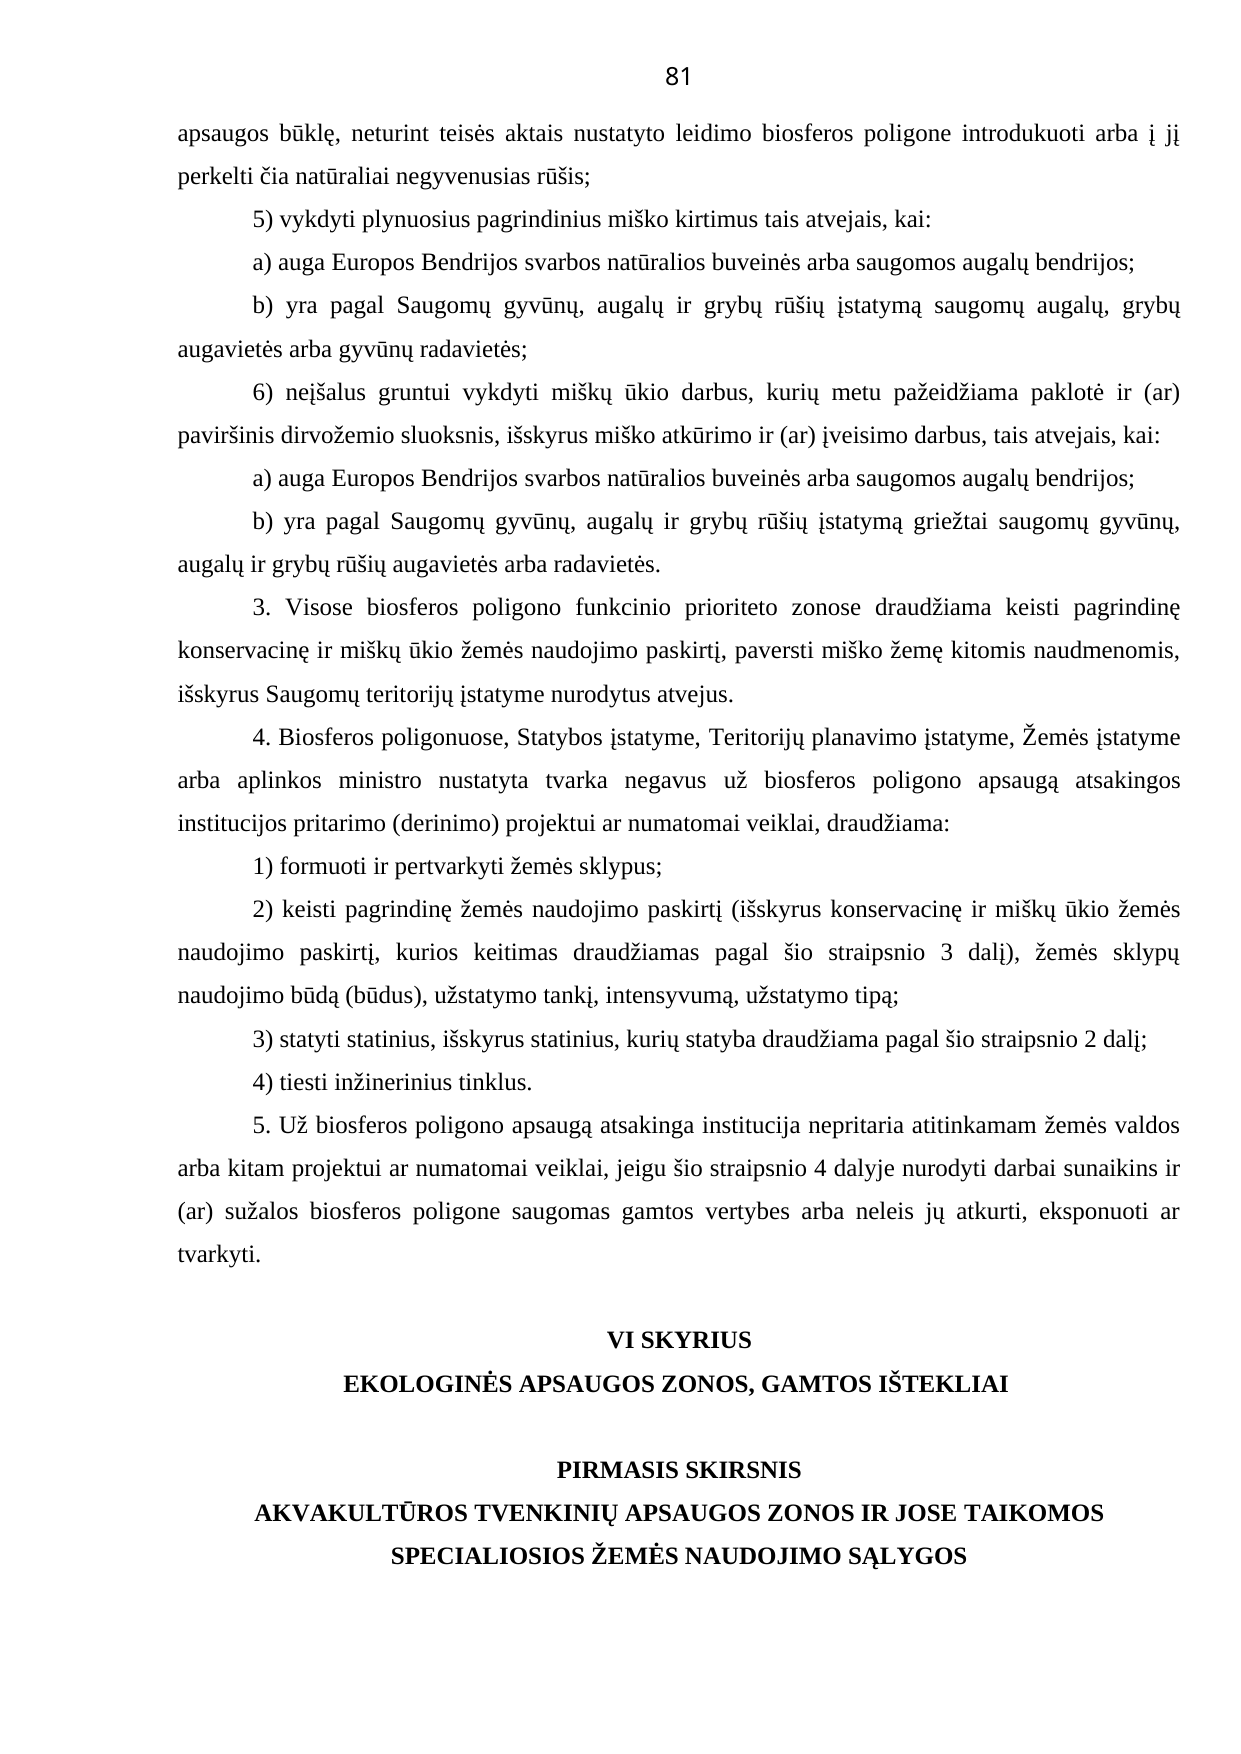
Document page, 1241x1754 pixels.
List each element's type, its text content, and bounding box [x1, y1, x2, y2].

text a) auga Europos Bendrijos svarbos natūralios buveinės arba saugomos augalų bendrijos; [177, 463, 1181, 492]
text apsaugos būklę, neturint teisės aktais nustatyto leidimo biosferos poligone introdukuoti arba į jį perkelti čia natūraliai negyvenusias rūšis; [177, 118, 1181, 190]
text PIRMASIS SKIRSNIS [177, 1455, 1181, 1484]
text 5. Už biosferos poligono apsaugą atsakinga institucija nepritaria atitinkamam žemės valdos arba kitam projektui ar numatomai veiklai, jeigu šio straipsnio 4 dalyje nurodyti darbai sunaikins ir (ar) sužalos biosferos poligone saugomas gamtos vertybes arba neleis jų atkurti, eksponuoti ar tvarkyti. [177, 1110, 1181, 1268]
text b) yra pagal Saugomų gyvūnų, augalų ir grybų rūšių įstatymą saugomų augalų, grybų augavietės arba gyvūnų radavietės; [177, 291, 1181, 362]
text 4) tiesti inžinerinius tinklus. [177, 1067, 1181, 1096]
text AKVAKULTŪROS TVENKINIŲ APSAUGOS ZONOS IR JOSE TAIKOMOS SPECIALIOSIOS ŽEMĖS NAUDOJIMO SĄLYGOS [177, 1498, 1181, 1570]
text a) auga Europos Bendrijos svarbos natūralios buveinės arba saugomos augalų bendrijos; [177, 247, 1181, 276]
text b) yra pagal Saugomų gyvūnų, augalų ir grybų rūšių įstatymą griežtai saugomų gyvūnų, augalų ir grybų rūšių augavietės arba radavietės. [177, 506, 1181, 578]
text 6) neįšalus gruntui vykdyti miškų ūkio darbus, kurių metu pažeidžiama paklotė ir (ar) paviršinis dirvožemio sluoksnis, išskyrus miško atkūrimo ir (ar) įveisimo darbus, tais atvejais, kai: [177, 377, 1181, 449]
text 1) formuoti ir pertvarkyti žemės sklypus; [177, 851, 1181, 880]
text 3. Visose biosferos poligono funkcinio prioriteto zonose draudžiama keisti pagrindinę konservacinę ir miškų ūkio žemės naudojimo paskirtį, paversti miško žemę kitomis naudmenomis, išskyrus Saugomų teritorijų įstatyme nurodytus atvejus. [177, 592, 1181, 707]
text 3) statyti statinius, išskyrus statinius, kurių statyba draudžiama pagal šio straipsnio 2 dalį; [177, 1024, 1181, 1052]
text 2) keisti pagrindinę žemės naudojimo paskirtį (išskyrus konservacinę ir miškų ūkio žemės naudojimo paskirtį, kurios keitimas draudžiamas pagal šio straipsnio 3 dalį), žemės sklypų naudojimo būdą (būdus), užstatymo tankį, intensyvumą, užstatymo tipą; [177, 894, 1181, 1009]
text EKOLOGINĖS APSAUGOS ZONOS, GAMTOS IŠTEKLIAI [177, 1369, 1181, 1397]
text 5) vykdyti plynuosius pagrindinius miško kirtimus tais atvejais, kai: [177, 204, 1181, 233]
text 4. Biosferos poligonuose, Statybos įstatyme, Teritorijų planavimo įstatyme, Žemės įstatyme arba aplinkos ministro nustatyta tvarka negavus už biosferos poligono apsaugą atsakingos institucijos pritarimo (derinimo) projektui ar numatomai veiklai, draudžiama: [177, 722, 1181, 837]
text VI SKYRIUS [177, 1326, 1181, 1354]
